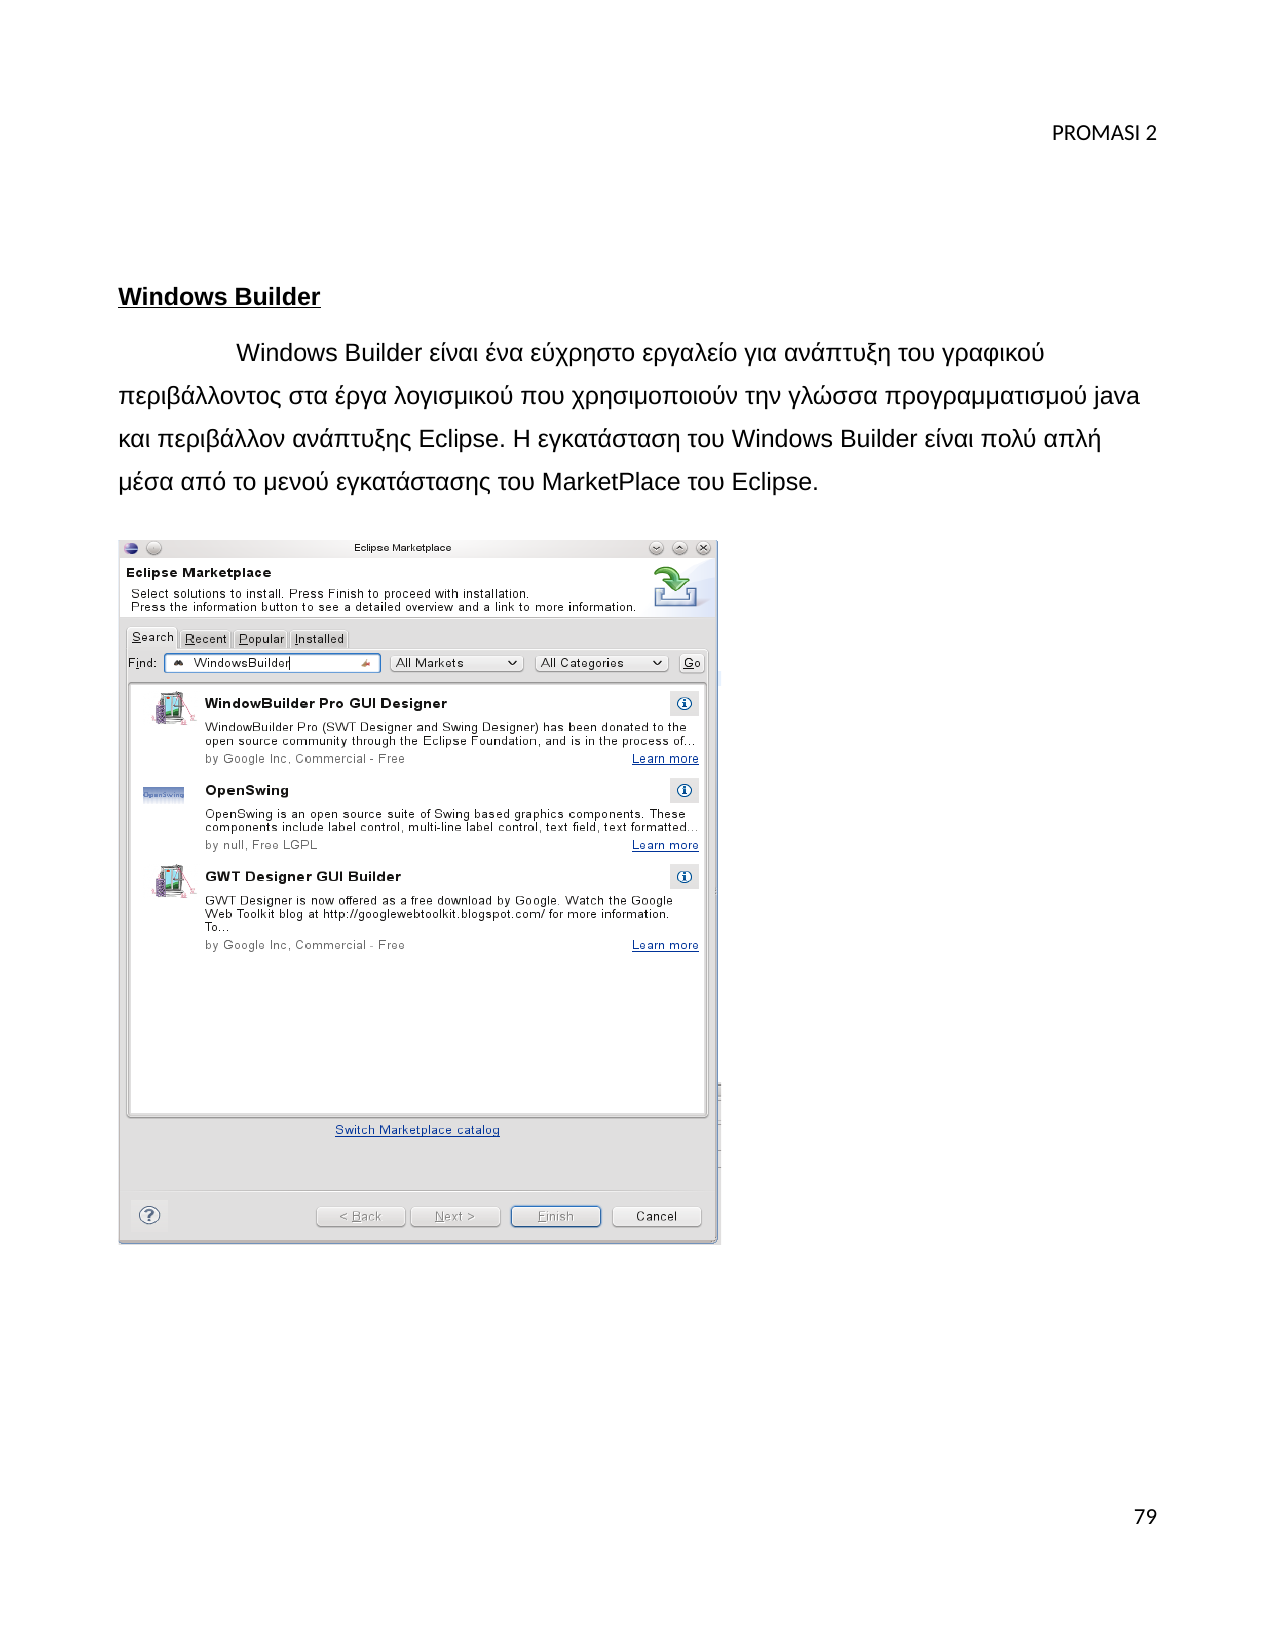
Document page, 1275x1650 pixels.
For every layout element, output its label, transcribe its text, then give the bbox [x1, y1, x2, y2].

picture [118, 540, 722, 1245]
subtitle Windows Builder [118, 282, 1157, 311]
text Windows Builder είναι ένα εύχρηστο εργαλείο για ανάπτυξη του γραφικού περιβάλλοντος στα έργα λογισμικού που χρησιμοποιούν την γλώσσα προγραμματισμού java και περιβάλλον ανάπτυξης Eclipse. Η εγκατάσταση του Windows Builder είναι πολύ απλή μέσα από το μενού εγκατάστασης του MarketPlace του Eclipse. [118, 338, 1157, 496]
